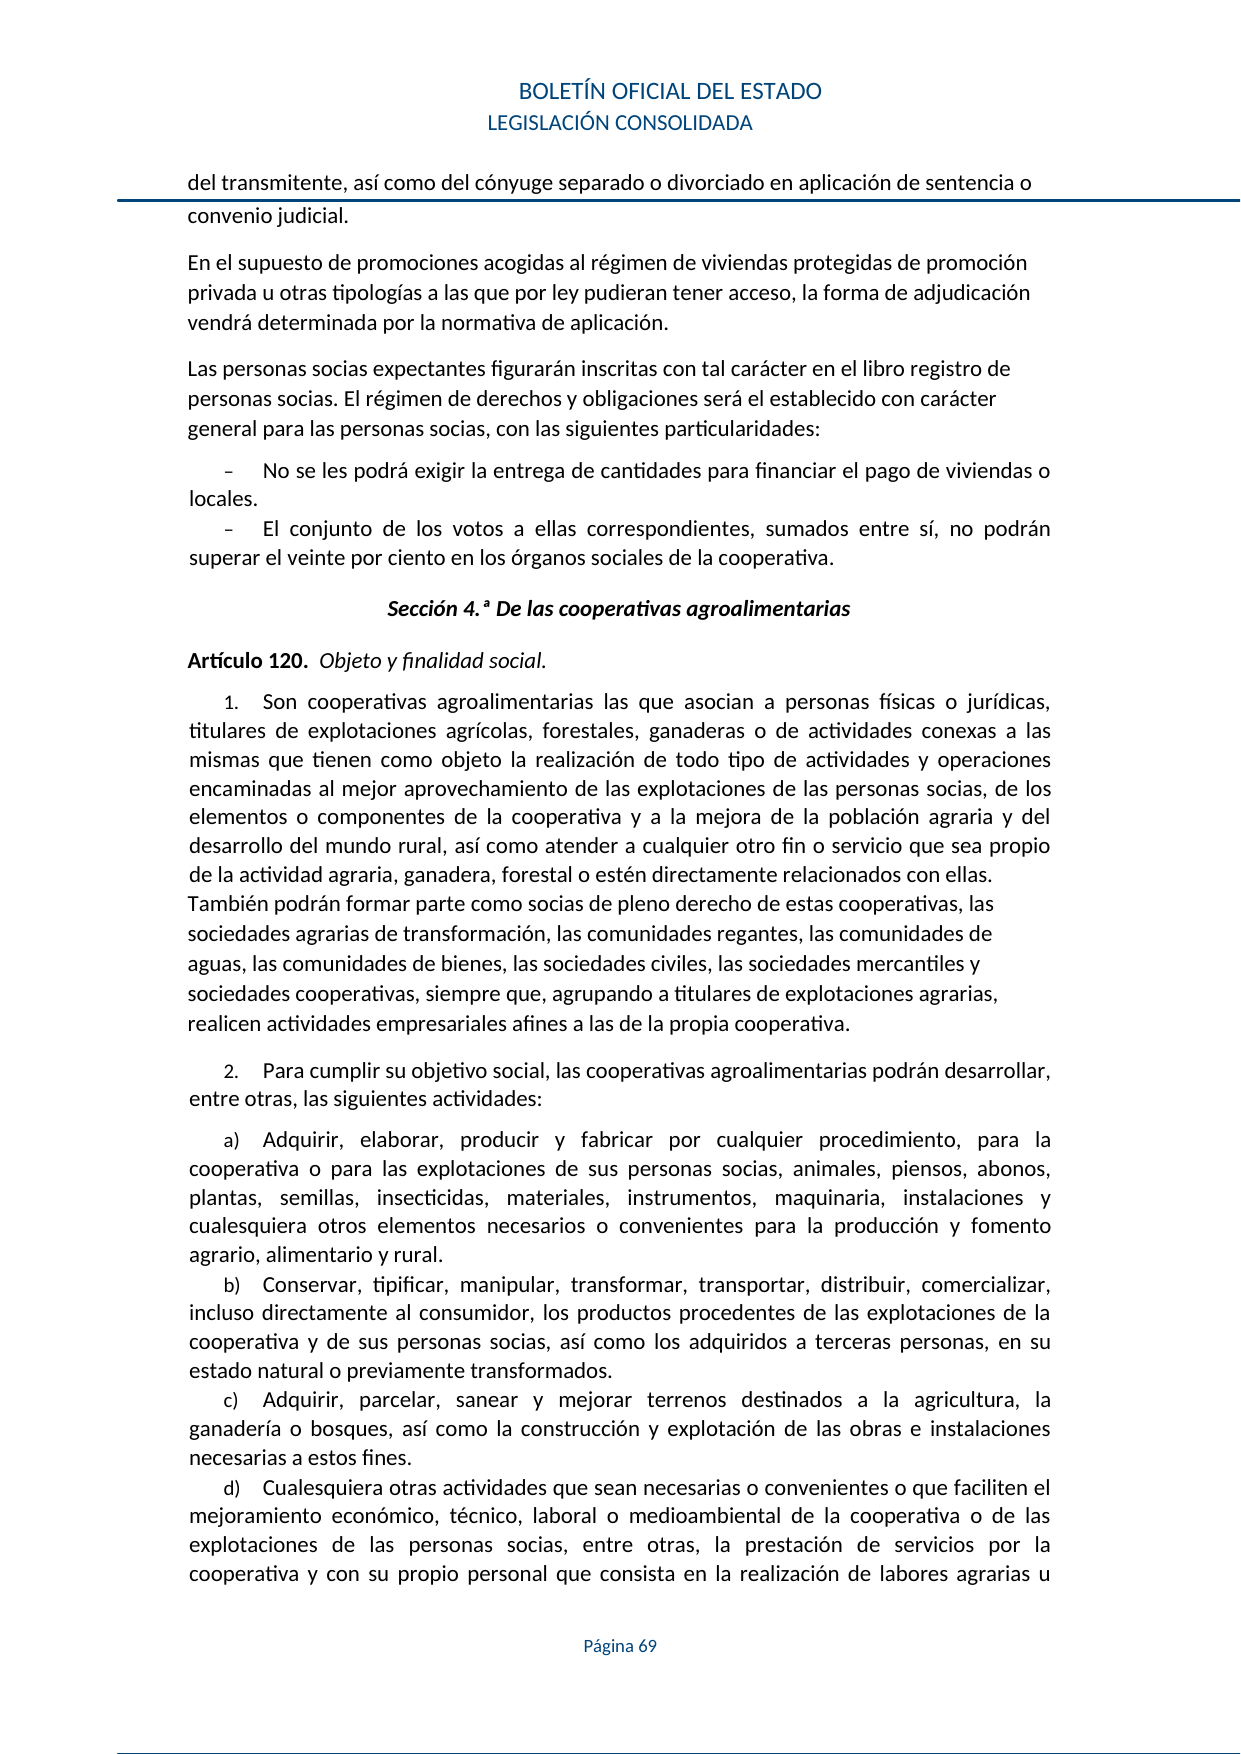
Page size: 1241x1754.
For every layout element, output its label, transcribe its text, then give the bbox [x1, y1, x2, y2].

text del transmitente, así como del cónyuge separado o divorciado en aplicación de sentencia o [187, 168, 1053, 199]
list Son cooperativas agroalimentarias las que asocian a personas físicas o jurídicas, titulares de explotaciones agrícolas, forestales, ganaderas o de actividades conexas a las mismas que tienen como objeto la realización de todo tipo de actividades y operaciones encaminadas al mejor aprovechamiento de las explotaciones de las personas socias, de los elementos o componentes de la cooperativa y a la mejora de la población agraria y del desarrollo del mundo rural, así como atender a cualquier otro fin o servicio que sea propio de la actividad agraria, ganadera, forestal o estén directamente relacionados con ellas. [189, 687, 1053, 888]
list No se les podrá exigir la entrega de cantidades para financiar el pago de viviendas o locales. [189, 456, 1053, 513]
list Cualesquiera otras actividades que sean necesarias o convenientes o que faciliten el mejoramiento económico, técnico, laboral o medioambiental de la cooperativa o de las explotaciones de las personas socias, entre otras, la prestación de servicios por la cooperativa y con su propio personal que consista en la realización de labores agrarias u [189, 1473, 1053, 1587]
list Adquirir, parcelar, sanear y mejorar terrenos destinados a la agricultura, la ganadería o bosques, así como la construcción y explotación de las obras e instalaciones necesarias a estos fines. [189, 1386, 1053, 1471]
text Artículo 120. Objeto y finalidad social. [187, 647, 1088, 674]
text Sección 4.ª De las cooperativas agroalimentarias [189, 594, 1051, 622]
text Las personas socias expectantes figurarán inscritas con tal carácter en el libro registro de personas socias. El régimen de derechos y obligaciones será el establecido con carácter general para las personas socias, con las siguientes particularidades: [187, 354, 1053, 442]
list Para cumplir su objetivo social, las cooperativas agroalimentarias podrán desarrollar, entre otras, las siguientes actividades: [189, 1056, 1053, 1113]
text En el supuesto de promociones acogidas al régimen de viviendas protegidas de promoción privada u otras tipologías a las que por ley pudieran tener acceso, la forma de adjudicación vendrá determinada por la normativa de aplicación. [187, 248, 1053, 336]
text También podrán formar parte como socias de pleno derecho de estas cooperativas, las sociedades agrarias de transformación, las comunidades regantes, las comunidades de aguas, las comunidades de bienes, las sociedades civiles, las sociedades mercantiles y sociedades cooperativas, siempre que, agrupando a titulares de explotaciones agrarias, realicen actividades empresariales afines a las de la propia cooperativa. [187, 889, 1053, 1037]
list Adquirir, elaborar, producir y fabricar por cualquier procedimiento, para la cooperativa o para las explotaciones de sus personas socias, animales, piensos, abonos, plantas, semillas, insecticidas, materiales, instrumentos, maquinaria, instalaciones y cualesquiera otros elementos necesarios o convenientes para la producción y fomento agrario, alimentario y rural. [189, 1125, 1053, 1268]
list Conservar, tipificar, manipular, transformar, transportar, distribuir, comercializar, incluso directamente al consumidor, los productos procedentes de las explotaciones de la cooperativa y de sus personas socias, así como los adquiridos a terceras personas, en su estado natural o previamente transformados. [189, 1270, 1053, 1384]
text convenio judicial. [187, 202, 1053, 230]
list El conjunto de los votos a ellas correspondientes, sumados entre sí, no podrán superar el veinte por ciento en los órganos sociales de la cooperativa. [189, 514, 1053, 571]
